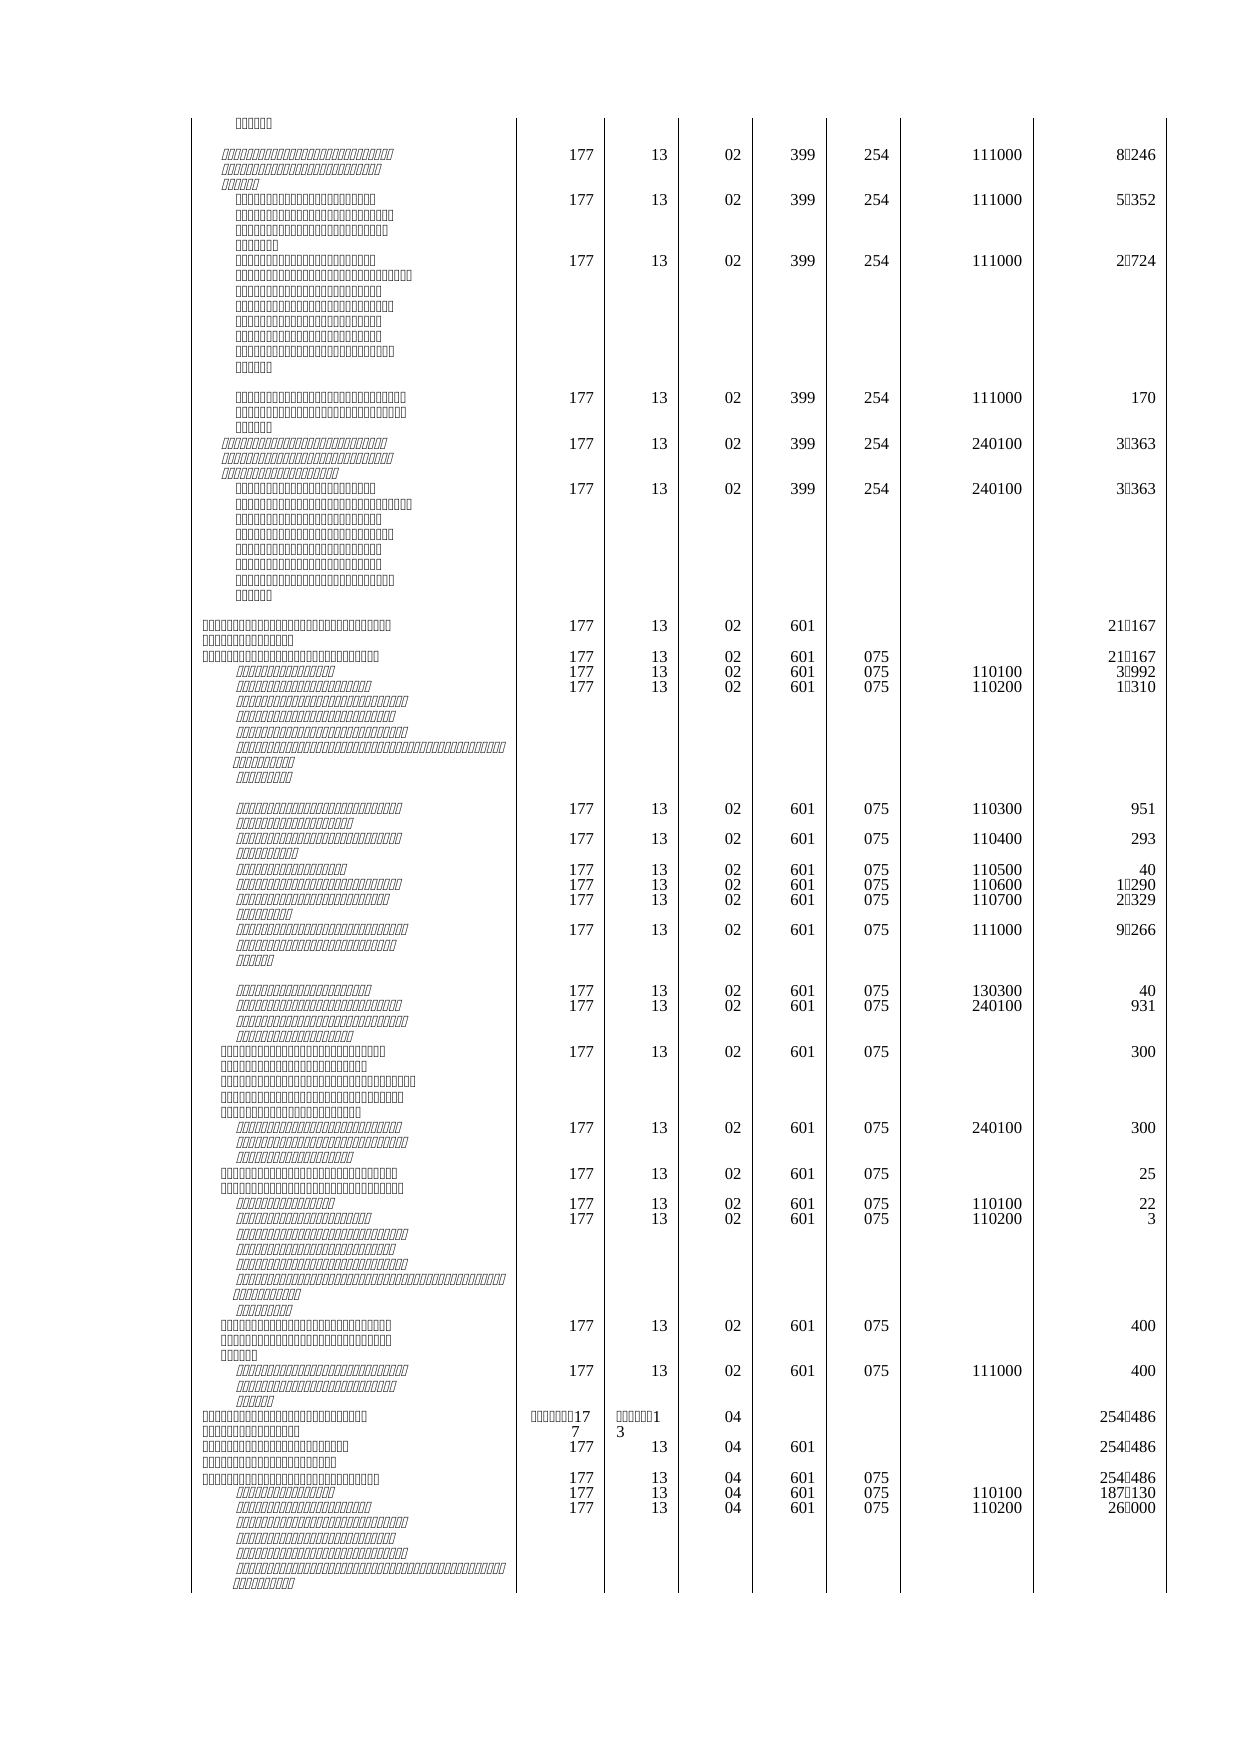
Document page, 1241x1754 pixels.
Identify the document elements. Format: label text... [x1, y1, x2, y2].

table_cell  [827, 894, 900, 924]
table_cell    [192, 1122, 516, 1167]
table_cell  [753, 803, 826, 833]
table_cell  [753, 1487, 826, 1502]
table_cell  [605, 483, 678, 620]
table_cell  [517, 255, 604, 392]
table_cell  [753, 149, 826, 194]
table_cell  [753, 650, 826, 666]
table_cell  [605, 1472, 678, 1487]
table_cell  [517, 1198, 604, 1213]
table_cell  [827, 1365, 900, 1411]
table_cell  [517, 1365, 604, 1411]
table_cell  [753, 924, 826, 985]
table_cell       [192, 681, 516, 802]
table_cell [1167, 194, 1197, 255]
table_cell  [679, 255, 752, 392]
table_cell  [1034, 1198, 1166, 1213]
table_cell  [679, 863, 752, 878]
table_cell  [679, 483, 752, 620]
table_cell  [679, 1046, 752, 1122]
table_cell  [827, 879, 900, 894]
table_cell  [1034, 620, 1166, 650]
table_cell  [517, 650, 604, 666]
table_cell  [517, 1487, 604, 1502]
table_cell [1167, 620, 1197, 650]
table_cell  [901, 924, 1033, 985]
table_cell  [753, 1441, 826, 1472]
table_cell  [753, 1213, 826, 1319]
table_cell  [192, 666, 516, 681]
table_cell  [1034, 149, 1166, 194]
table_cell  [827, 681, 900, 802]
table_cell  [605, 650, 678, 666]
table_cell  [1034, 1320, 1166, 1365]
table_cell  [517, 1046, 604, 1122]
table_cell  [1034, 803, 1166, 833]
table_cell  [517, 924, 604, 985]
table_cell  [679, 1487, 752, 1502]
table_cell  [1034, 924, 1166, 985]
table_cell [1167, 1122, 1197, 1167]
table_cell [827, 118, 900, 148]
table_cell  [1034, 1168, 1166, 1198]
table_cell [901, 118, 1033, 148]
table_cell  [901, 483, 1033, 620]
table_cell    [192, 1365, 516, 1411]
table_cell  [517, 985, 604, 1000]
table_cell    [192, 924, 516, 985]
table_cell [1167, 1365, 1197, 1411]
table_cell [901, 1168, 1033, 1198]
table_cell  [605, 255, 678, 392]
table_cell  [1034, 483, 1166, 620]
table_cell  [827, 1320, 900, 1365]
table_cell  [827, 392, 900, 437]
table_cell  [827, 1046, 900, 1122]
table_cell [827, 620, 900, 650]
table_cell  [901, 1487, 1033, 1502]
table_cell  [901, 666, 1033, 681]
table_cell [1167, 666, 1197, 681]
table_cell  [827, 1213, 900, 1319]
table_cell  [517, 1168, 604, 1198]
table_cell  [679, 392, 752, 437]
table_cell  [753, 1198, 826, 1213]
table_cell  [901, 194, 1033, 255]
table_cell [1167, 483, 1197, 620]
table_cell [1167, 1213, 1197, 1319]
table_cell  [753, 194, 826, 255]
table_cell   [192, 894, 516, 924]
table_cell  [753, 894, 826, 924]
table_cell  [753, 1320, 826, 1365]
table_cell  [827, 1122, 900, 1167]
table_cell  [753, 863, 826, 878]
table_cell  [517, 1472, 604, 1487]
table_cell  [605, 1122, 678, 1167]
table_cell  [517, 1213, 604, 1319]
table_cell [827, 1441, 900, 1472]
table_cell  [1034, 255, 1166, 392]
table_cell  [517, 833, 604, 863]
table_cell  [517, 483, 604, 620]
table_cell  [679, 666, 752, 681]
table_cell  [605, 1320, 678, 1365]
table_cell  [901, 1000, 1033, 1046]
table_cell [1167, 438, 1197, 483]
table_cell  [1034, 650, 1166, 666]
table_cell  [753, 1502, 826, 1593]
table_cell  [1034, 392, 1166, 437]
table_cell  [679, 1472, 752, 1487]
table_cell  [517, 863, 604, 878]
table_cell  [753, 879, 826, 894]
table_cell  [901, 894, 1033, 924]
table_cell  [753, 833, 826, 863]
table_cell [605, 118, 678, 148]
table_cell  [827, 833, 900, 863]
table_cell  [679, 1320, 752, 1365]
table_cell  [827, 1198, 900, 1213]
table_cell   [192, 1411, 516, 1441]
table_cell  [517, 149, 604, 194]
table_cell   [192, 620, 516, 650]
table_cell  [827, 666, 900, 681]
table_cell  [605, 620, 678, 650]
table_cell  [679, 1198, 752, 1213]
table_cell  [827, 149, 900, 194]
table_cell [1167, 1502, 1197, 1593]
table_cell [1167, 1046, 1197, 1122]
table_cell  [605, 666, 678, 681]
table_cell [1167, 1320, 1197, 1365]
table_cell  [679, 894, 752, 924]
table_cell  [605, 194, 678, 255]
table_cell  [1034, 863, 1166, 878]
table_cell  [605, 924, 678, 985]
table_cell  [605, 1487, 678, 1502]
table_cell [1167, 255, 1197, 392]
table_cell  [679, 1411, 752, 1441]
table_cell  [517, 438, 604, 483]
table_cell  [901, 255, 1033, 392]
table_cell  [901, 438, 1033, 483]
table_cell [1167, 833, 1197, 863]
table_cell  [901, 681, 1033, 802]
table_cell  [901, 879, 1033, 894]
table_cell    [192, 149, 516, 194]
table_cell  [827, 1472, 900, 1487]
table_cell  [1034, 681, 1166, 802]
table_cell [679, 118, 752, 148]
table_cell  [192, 118, 516, 148]
table_cell  [901, 833, 1033, 863]
table_cell [1167, 149, 1197, 194]
table_cell  [192, 650, 516, 666]
table_cell  [1034, 438, 1166, 483]
table_cell  [679, 1122, 752, 1167]
table_cell  [753, 1472, 826, 1487]
table_cell  [753, 666, 826, 681]
table_cell  [901, 149, 1033, 194]
table_cell  [605, 438, 678, 483]
table_cell [901, 1046, 1033, 1122]
table_cell  [192, 1487, 516, 1502]
table_cell  [1034, 1502, 1166, 1593]
table_cell  [679, 620, 752, 650]
table_cell  [517, 1320, 604, 1365]
table_cell  [901, 1122, 1033, 1167]
table_cell  [517, 1411, 604, 1441]
table_cell  [1034, 879, 1166, 894]
table_cell  [827, 1502, 900, 1593]
table_cell [1167, 1198, 1197, 1213]
table_cell [1167, 1168, 1197, 1198]
table_cell  [517, 681, 604, 802]
table_cell  [517, 879, 604, 894]
table_cell         [192, 483, 516, 620]
table_cell  [901, 1365, 1033, 1411]
table_cell  [605, 863, 678, 878]
table_cell  [827, 985, 900, 1000]
table_cell  [1034, 833, 1166, 863]
table_cell  [827, 803, 900, 833]
table_cell  [192, 879, 516, 894]
table_cell  [605, 1046, 678, 1122]
table_cell  [605, 149, 678, 194]
table_cell  [1034, 1411, 1166, 1441]
table_cell  [605, 803, 678, 833]
table_cell  [827, 1000, 900, 1046]
table_cell [1167, 1441, 1197, 1472]
table_cell [1167, 118, 1197, 148]
table_cell  [679, 803, 752, 833]
table_cell  [517, 666, 604, 681]
table_cell    [192, 438, 516, 483]
table_cell   [192, 1441, 516, 1472]
table_cell [1167, 1472, 1197, 1487]
table_cell [1167, 1487, 1197, 1502]
table_cell  [679, 1365, 752, 1411]
table_cell  [517, 1122, 604, 1167]
table_cell  [605, 1168, 678, 1198]
table_cell  [1034, 1472, 1166, 1487]
table_cell [901, 650, 1033, 666]
table_cell     [192, 194, 516, 255]
table_cell  [753, 620, 826, 650]
table_cell    [192, 392, 516, 437]
table_cell  [753, 1122, 826, 1167]
table_cell         [192, 255, 516, 392]
table_cell  [605, 1213, 678, 1319]
table_cell  [605, 1198, 678, 1213]
table_cell [901, 1320, 1033, 1365]
table_cell  [605, 681, 678, 802]
table_cell  [679, 1213, 752, 1319]
table_cell [827, 1411, 900, 1441]
table_cell [1167, 985, 1197, 1000]
table_cell   [192, 1168, 516, 1198]
table_cell  [605, 833, 678, 863]
table_cell  [517, 392, 604, 437]
table_cell  [1034, 1000, 1166, 1046]
table_cell [1167, 1411, 1197, 1441]
table_cell [901, 620, 1033, 650]
table_cell    [192, 1320, 516, 1365]
table_cell  [901, 803, 1033, 833]
table_cell  [679, 1000, 752, 1046]
table_cell   [192, 833, 516, 863]
table_cell [1167, 650, 1197, 666]
table_cell  [753, 1365, 826, 1411]
table_cell  [753, 255, 826, 392]
table_cell [1167, 894, 1197, 924]
table_cell  [679, 650, 752, 666]
table_cell  [753, 681, 826, 802]
table_cell  [605, 1441, 678, 1472]
table_cell  [1034, 1487, 1166, 1502]
table_cell  [605, 879, 678, 894]
table_cell  [753, 1168, 826, 1198]
table_cell  [1034, 1441, 1166, 1472]
table_cell  [901, 1198, 1033, 1213]
table_cell  [679, 1502, 752, 1593]
table_cell  [517, 1000, 604, 1046]
table_cell [1167, 1000, 1197, 1046]
table_cell [1167, 879, 1197, 894]
table_cell  [192, 985, 516, 1000]
table_cell  [827, 194, 900, 255]
table_cell [901, 1441, 1033, 1472]
table_cell [1167, 863, 1197, 878]
table_cell  [827, 1487, 900, 1502]
table_cell   [192, 803, 516, 833]
table_cell  [827, 650, 900, 666]
table_cell  [827, 863, 900, 878]
table_cell  [753, 392, 826, 437]
table_cell  [605, 392, 678, 437]
table_cell  [753, 483, 826, 620]
table_cell  [753, 1000, 826, 1046]
table_cell  [827, 483, 900, 620]
table_cell  [605, 1365, 678, 1411]
table_cell  [679, 194, 752, 255]
table_cell  [679, 985, 752, 1000]
table_cell  [605, 985, 678, 1000]
table_cell  [901, 392, 1033, 437]
table_cell  [605, 1502, 678, 1593]
table_cell  [901, 863, 1033, 878]
table_cell  [753, 438, 826, 483]
table_cell  [901, 985, 1033, 1000]
table_cell  [192, 863, 516, 878]
table_cell       [192, 1213, 516, 1319]
table_cell  [517, 894, 604, 924]
table_cell  [517, 803, 604, 833]
table_cell [901, 1411, 1033, 1441]
table_cell  [679, 149, 752, 194]
table_cell     ­ [192, 1046, 516, 1122]
table_cell  [1034, 194, 1166, 255]
table_cell [517, 118, 604, 148]
table_cell [753, 1411, 826, 1441]
table_cell  [192, 1198, 516, 1213]
table_cell  [679, 879, 752, 894]
table_cell [1167, 392, 1197, 437]
table_cell  [753, 985, 826, 1000]
table_cell  [679, 1168, 752, 1198]
table_cell  [679, 833, 752, 863]
table_cell  [679, 438, 752, 483]
table_cell  [827, 255, 900, 392]
table_cell [753, 118, 826, 148]
table_cell  [679, 1441, 752, 1472]
table_cell  [1034, 1046, 1166, 1122]
table_cell    [192, 1000, 516, 1046]
table_cell [1167, 803, 1197, 833]
table_cell [1167, 681, 1197, 802]
table_cell  [1034, 985, 1166, 1000]
table_cell  [605, 894, 678, 924]
table_cell  [827, 438, 900, 483]
table_cell [1034, 118, 1166, 148]
table_cell  [753, 1046, 826, 1122]
table_cell  [1034, 894, 1166, 924]
table_cell  [605, 1411, 678, 1441]
table_cell  [517, 1441, 604, 1472]
table_cell  [679, 924, 752, 985]
table_cell  [1034, 1213, 1166, 1319]
table_cell  [517, 194, 604, 255]
table_cell  [901, 1502, 1033, 1593]
table_cell      [192, 1502, 516, 1593]
table_cell  [1034, 1365, 1166, 1411]
table_cell  [517, 1502, 604, 1593]
table_cell [1167, 924, 1197, 985]
table_cell  [679, 681, 752, 802]
table_cell [901, 1472, 1033, 1487]
table_cell  [901, 1213, 1033, 1319]
table_cell  [517, 620, 604, 650]
table_cell  [192, 1472, 516, 1487]
table_cell  [827, 924, 900, 985]
table_cell  [1034, 666, 1166, 681]
table_cell  [605, 1000, 678, 1046]
table_cell  [1034, 1122, 1166, 1167]
table_cell  [827, 1168, 900, 1198]
